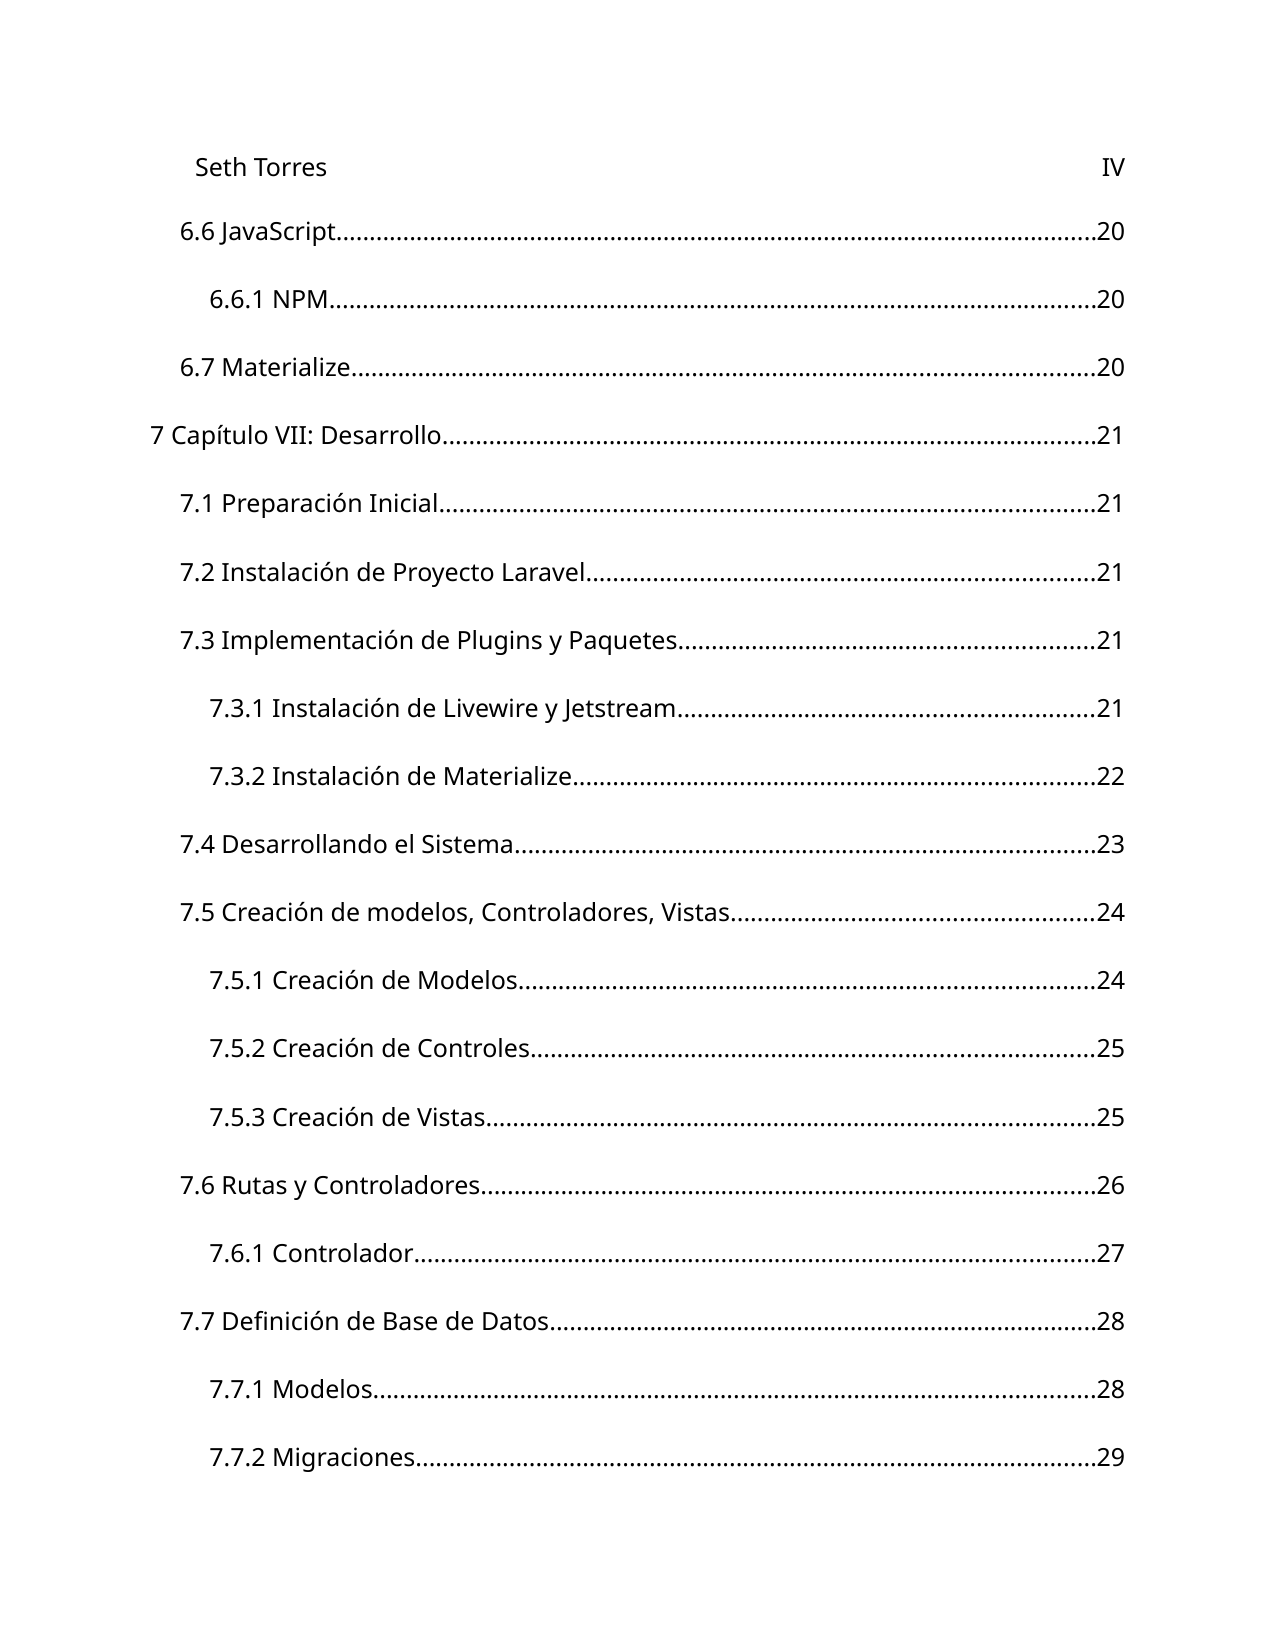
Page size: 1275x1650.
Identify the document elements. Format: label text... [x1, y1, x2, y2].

text 7.5.2 Creación de Controles 25 [209, 1031, 1125, 1065]
text 7.5.3 Creación de Vistas 25 [209, 1099, 1125, 1133]
text 7.7.2 Migraciones 29 [209, 1440, 1125, 1474]
text 7.7.1 Modelos 28 [209, 1372, 1125, 1406]
text 7.1 Preparación Inicial 21 [179, 486, 1125, 520]
text 7.6.1 Controlador 27 [209, 1235, 1125, 1269]
text 6.6.1 NPM 20 [209, 282, 1125, 316]
text 7.5.1 Creación de Modelos 24 [209, 963, 1125, 997]
text 7.2 Instalación de Proyecto Laravel 21 [179, 554, 1125, 588]
text 7.5 Creación de modelos, Controladores, Vistas 24 [179, 895, 1125, 929]
text 7.3 Implementación de Plugins y Paquetes 21 [179, 622, 1125, 656]
text 7.3.2 Instalación de Materialize 22 [209, 758, 1125, 793]
text 6.7 Materialize 20 [179, 350, 1125, 384]
text 7.6 Rutas y Controladores 26 [179, 1167, 1125, 1201]
text 6.6 JavaScript 20 [179, 213, 1125, 248]
text 7.4 Desarrollando el Sistema 23 [179, 827, 1125, 861]
text 7.7 Definición de Base de Datos 28 [179, 1303, 1125, 1338]
text 7.3.1 Instalación de Livewire y Jetstream 21 [209, 690, 1125, 724]
text 7 Capítulo VII: Desarrollo 21 [150, 418, 1125, 452]
